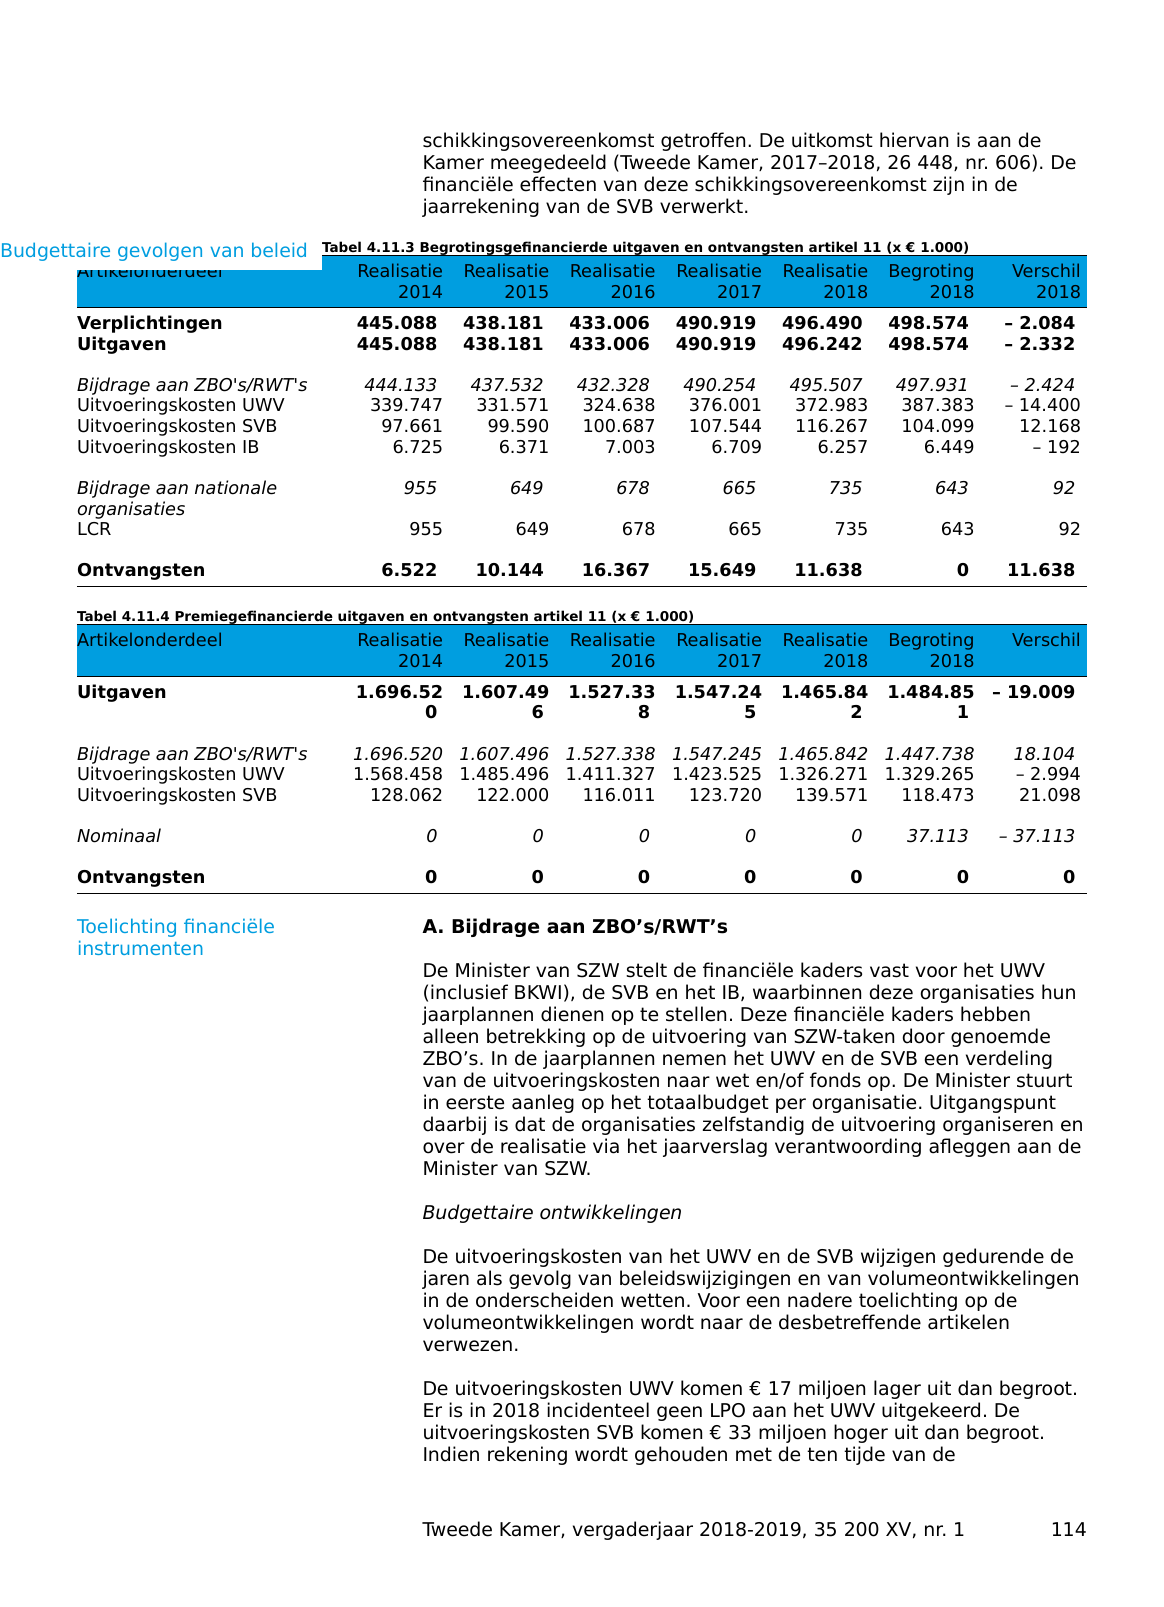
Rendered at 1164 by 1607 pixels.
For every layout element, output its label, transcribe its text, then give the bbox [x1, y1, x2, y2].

table_cell 372.983 [768, 395, 874, 416]
table_cell 6.449 [874, 437, 980, 457]
table_cell [77, 540, 342, 560]
table_cell Realisatie 2018 [768, 256, 874, 307]
table_cell 123.720 [661, 785, 768, 805]
table_cell Bijdrage aan ZBO's/RWT's [77, 744, 342, 764]
table_cell 955 [343, 478, 449, 519]
table_cell – 192 [980, 437, 1087, 457]
table_cell 0 [874, 560, 980, 586]
table_cell 1.484.851 [874, 677, 980, 723]
table_cell [77, 354, 342, 375]
table_cell 0 [874, 867, 980, 893]
table_cell – 14.400 [980, 395, 1087, 416]
table_cell [661, 805, 768, 826]
table_cell [449, 847, 555, 867]
table_cell 643 [874, 478, 980, 519]
table_cell 104.099 [874, 416, 980, 437]
table_cell [874, 354, 980, 375]
table_cell Verschil 2018 [980, 256, 1087, 307]
table_cell 1.465.842 [768, 677, 874, 723]
table_cell 6.709 [661, 437, 768, 457]
table_cell [980, 847, 1087, 867]
table_cell [555, 847, 661, 867]
table_cell 490.919 [661, 308, 768, 333]
table_cell 1.607.496 [449, 677, 555, 723]
table_cell [449, 457, 555, 478]
table_cell [343, 354, 449, 375]
table_cell 1.607.496 [449, 744, 555, 764]
table_cell [980, 457, 1087, 478]
table_cell – 37.113 [980, 826, 1087, 847]
table_cell 665 [661, 519, 768, 540]
table_cell Realisatie 2017 [661, 256, 768, 307]
table_cell 339.747 [343, 395, 449, 416]
table_cell Ontvangsten [77, 560, 342, 586]
table_cell 0 [555, 826, 661, 847]
table_cell 118.473 [874, 785, 980, 805]
table_cell [343, 805, 449, 826]
table_cell 92 [980, 519, 1087, 540]
table_cell 376.001 [661, 395, 768, 416]
table_cell 12.168 [980, 416, 1087, 437]
table_cell 6.725 [343, 437, 449, 457]
table_cell 116.011 [555, 785, 661, 805]
table_cell Uitgaven [77, 334, 342, 354]
table_cell Realisatie 2015 [449, 625, 555, 676]
table_cell [874, 457, 980, 478]
table_cell 7.003 [555, 437, 661, 457]
table_cell 0 [555, 867, 661, 893]
table_cell – 2.994 [980, 764, 1087, 785]
table_cell 496.242 [768, 334, 874, 354]
table_cell 1.411.327 [555, 764, 661, 785]
table_cell 445.088 [343, 308, 449, 333]
table_cell 15.649 [661, 560, 768, 586]
table_cell Uitvoeringskosten SVB [77, 785, 342, 805]
table_cell [768, 354, 874, 375]
table_cell [768, 847, 874, 867]
table_cell Artikelonderdeel [77, 625, 342, 676]
text Toelichting financiële instrumenten [77, 916, 399, 960]
text De Minister van SZW stelt de financiële kaders vast voor het UWV (inclusief BKWI), de SVB en het IB, waarbinnen deze organisaties hun jaarplannen dienen op te stellen. Deze financiële kaders hebben alleen betrekking op de uitvoering van SZW-taken door genoemde ZBO’s. In de jaarplannen nemen het UWV en de SVB een verdeling van de uitvoeringskosten naar wet en/of fonds op. De Minister stuurt in eerste aanleg op het totaalbudget per organisatie. Uitgangspunt daarbij is dat de organisaties zelfstandig de uitvoering organiseren en over de realisatie via het jaarverslag verantwoording afleggen aan de Minister van SZW. [422, 960, 1087, 1180]
table_cell Realisatie 2015 [449, 256, 555, 307]
table_cell [555, 805, 661, 826]
table_cell [874, 540, 980, 560]
table_header Tabel 4.11.4 Premiegefinancierde uitgaven en ontvangsten artikel 11 (x € 1.000) [77, 609, 1087, 624]
table_cell 0 [661, 826, 768, 847]
table_cell 433.006 [555, 308, 661, 333]
table_cell 324.638 [555, 395, 661, 416]
table_cell 649 [449, 519, 555, 540]
table_cell 97.661 [343, 416, 449, 437]
table_cell Realisatie 2016 [555, 625, 661, 676]
table_cell 735 [768, 519, 874, 540]
table_cell 99.590 [449, 416, 555, 437]
table_cell LCR [77, 519, 342, 540]
table_cell 92 [980, 478, 1087, 519]
table_cell 1.696.520 [343, 744, 449, 764]
table_cell 107.544 [661, 416, 768, 437]
table_cell Uitvoeringskosten UWV [77, 395, 342, 416]
table_cell Realisatie 2018 [768, 625, 874, 676]
table_cell [343, 723, 449, 743]
table_cell Artikelonderdeel [77, 256, 342, 307]
table_cell [77, 723, 342, 743]
table_cell Ontvangsten [77, 867, 342, 893]
table_cell [661, 723, 768, 743]
table_cell [343, 540, 449, 560]
table_cell [980, 805, 1087, 826]
table_cell Uitgaven [77, 677, 342, 723]
subtitle A. Bijdrage aan ZBO’s/RWT’s [422, 916, 1087, 938]
table_cell 21.098 [980, 785, 1087, 805]
table_cell 433.006 [555, 334, 661, 354]
table_cell 1.696.520 [343, 677, 449, 723]
table_cell 498.574 [874, 334, 980, 354]
table_cell 1.465.842 [768, 744, 874, 764]
table_cell 432.328 [555, 375, 661, 395]
table_cell Bijdrage aan nationale organisaties [77, 478, 342, 519]
table_cell 649 [449, 478, 555, 519]
table_cell 437.532 [449, 375, 555, 395]
table_cell [343, 847, 449, 867]
table_cell 1.527.338 [555, 677, 661, 723]
table_cell 498.574 [874, 308, 980, 333]
table_cell 100.687 [555, 416, 661, 437]
table_cell [661, 847, 768, 867]
table_cell [768, 805, 874, 826]
table_cell Verplichtingen [77, 308, 342, 333]
table_cell 0 [768, 826, 874, 847]
table_cell 438.181 [449, 334, 555, 354]
table_cell 0 [449, 867, 555, 893]
table_cell [449, 354, 555, 375]
table_cell Realisatie 2014 [343, 256, 449, 307]
table_cell [555, 540, 661, 560]
table_cell 128.062 [343, 785, 449, 805]
table_cell 37.113 [874, 826, 980, 847]
table_cell [980, 540, 1087, 560]
table_cell [768, 540, 874, 560]
table_cell [874, 805, 980, 826]
table_cell [77, 805, 342, 826]
table_cell Begroting 2018 [874, 625, 980, 676]
table_cell 444.133 [343, 375, 449, 395]
table_cell Uitvoeringskosten SVB [77, 416, 342, 437]
table_cell 643 [874, 519, 980, 540]
table_cell [555, 723, 661, 743]
table_cell [343, 457, 449, 478]
text De uitvoeringskosten van het UWV en de SVB wijzigen gedurende de jaren als gevolg van beleidswijzigingen en van volumeontwikkelingen in de onderscheiden wetten. Voor een nadere toelichting op de volumeontwikkelingen wordt naar de desbetreffende artikelen verwezen. [422, 1246, 1087, 1356]
table_cell Realisatie 2014 [343, 625, 449, 676]
table_cell Verschil [980, 625, 1087, 676]
table_cell 331.571 [449, 395, 555, 416]
table_cell 1.547.245 [661, 744, 768, 764]
table_cell [980, 354, 1087, 375]
text De uitvoeringskosten UWV komen € 17 miljoen lager uit dan begroot. Er is in 2018 incidenteel geen LPO aan het UWV uitgekeerd. De uitvoeringskosten SVB komen € 33 miljoen hoger uit dan begroot. Indien rekening wordt gehouden met de ten tijde van de [422, 1378, 1087, 1466]
table_cell [768, 457, 874, 478]
table_cell [980, 723, 1087, 743]
table_cell [874, 723, 980, 743]
table_cell 11.638 [768, 560, 874, 586]
table_cell Begroting 2018 [874, 256, 980, 307]
table_cell 18.104 [980, 744, 1087, 764]
table_cell Bijdrage aan ZBO's/RWT's [77, 375, 342, 395]
table_cell 0 [449, 826, 555, 847]
table_cell 445.088 [343, 334, 449, 354]
table_cell Realisatie 2016 [555, 256, 661, 307]
table_cell [661, 354, 768, 375]
table_cell 678 [555, 478, 661, 519]
table_cell [874, 847, 980, 867]
table_cell [449, 723, 555, 743]
table_cell 1.326.271 [768, 764, 874, 785]
table_cell 1.423.525 [661, 764, 768, 785]
table_cell – 2.332 [980, 334, 1087, 354]
table_cell 0 [661, 867, 768, 893]
text schikkingsovereenkomst getroffen. De uitkomst hiervan is aan de Kamer meegedeeld (Tweede Kamer, 2017–2018, 26 448, nr. 606). De financiële effecten van deze schikkingsovereenkomst zijn in de jaarrekening van de SVB verwerkt. [422, 130, 1087, 218]
table_cell [77, 457, 342, 478]
table_cell 665 [661, 478, 768, 519]
table_cell [555, 354, 661, 375]
subtitle Budgettaire ontwikkelingen [422, 1202, 1087, 1224]
table_cell 497.931 [874, 375, 980, 395]
table_cell 490.919 [661, 334, 768, 354]
table_cell 1.329.265 [874, 764, 980, 785]
table_cell [768, 723, 874, 743]
table_cell 1.568.458 [343, 764, 449, 785]
table_cell 122.000 [449, 785, 555, 805]
table_cell [449, 805, 555, 826]
table_cell – 2.084 [980, 308, 1087, 333]
table_cell 0 [980, 867, 1087, 893]
table_cell [661, 540, 768, 560]
table_cell 0 [343, 867, 449, 893]
table_cell 496.490 [768, 308, 874, 333]
table_cell 1.485.496 [449, 764, 555, 785]
table_cell 0 [768, 867, 874, 893]
table_cell 1.447.738 [874, 744, 980, 764]
table_cell [77, 847, 342, 867]
table_cell 16.367 [555, 560, 661, 586]
table_cell 678 [555, 519, 661, 540]
table_cell 11.638 [980, 560, 1087, 586]
table_header Tabel 4.11.3 Begrotingsgefinancierde uitgaven en ontvangsten artikel 11 (x € 1.000) [0, 240, 1087, 270]
table_cell [449, 540, 555, 560]
table_cell 1.527.338 [555, 744, 661, 764]
table_cell 0 [343, 826, 449, 847]
table_cell 387.383 [874, 395, 980, 416]
table_cell 438.181 [449, 308, 555, 333]
table_cell 495.507 [768, 375, 874, 395]
table_cell – 2.424 [980, 375, 1087, 395]
table_cell Uitvoeringskosten IB [77, 437, 342, 457]
table_cell 1.547.245 [661, 677, 768, 723]
table_cell – 19.009 [980, 677, 1087, 723]
table_cell 735 [768, 478, 874, 519]
table_cell 139.571 [768, 785, 874, 805]
table_cell 490.254 [661, 375, 768, 395]
table_cell 955 [343, 519, 449, 540]
table_cell [555, 457, 661, 478]
table_cell 6.522 [343, 560, 449, 586]
table_cell 6.371 [449, 437, 555, 457]
table_cell 6.257 [768, 437, 874, 457]
table_cell Realisatie 2017 [661, 625, 768, 676]
table_cell 116.267 [768, 416, 874, 437]
table_cell Nominaal [77, 826, 342, 847]
table_cell Uitvoeringskosten UWV [77, 764, 342, 785]
table_cell [661, 457, 768, 478]
table_cell 10.144 [449, 560, 555, 586]
